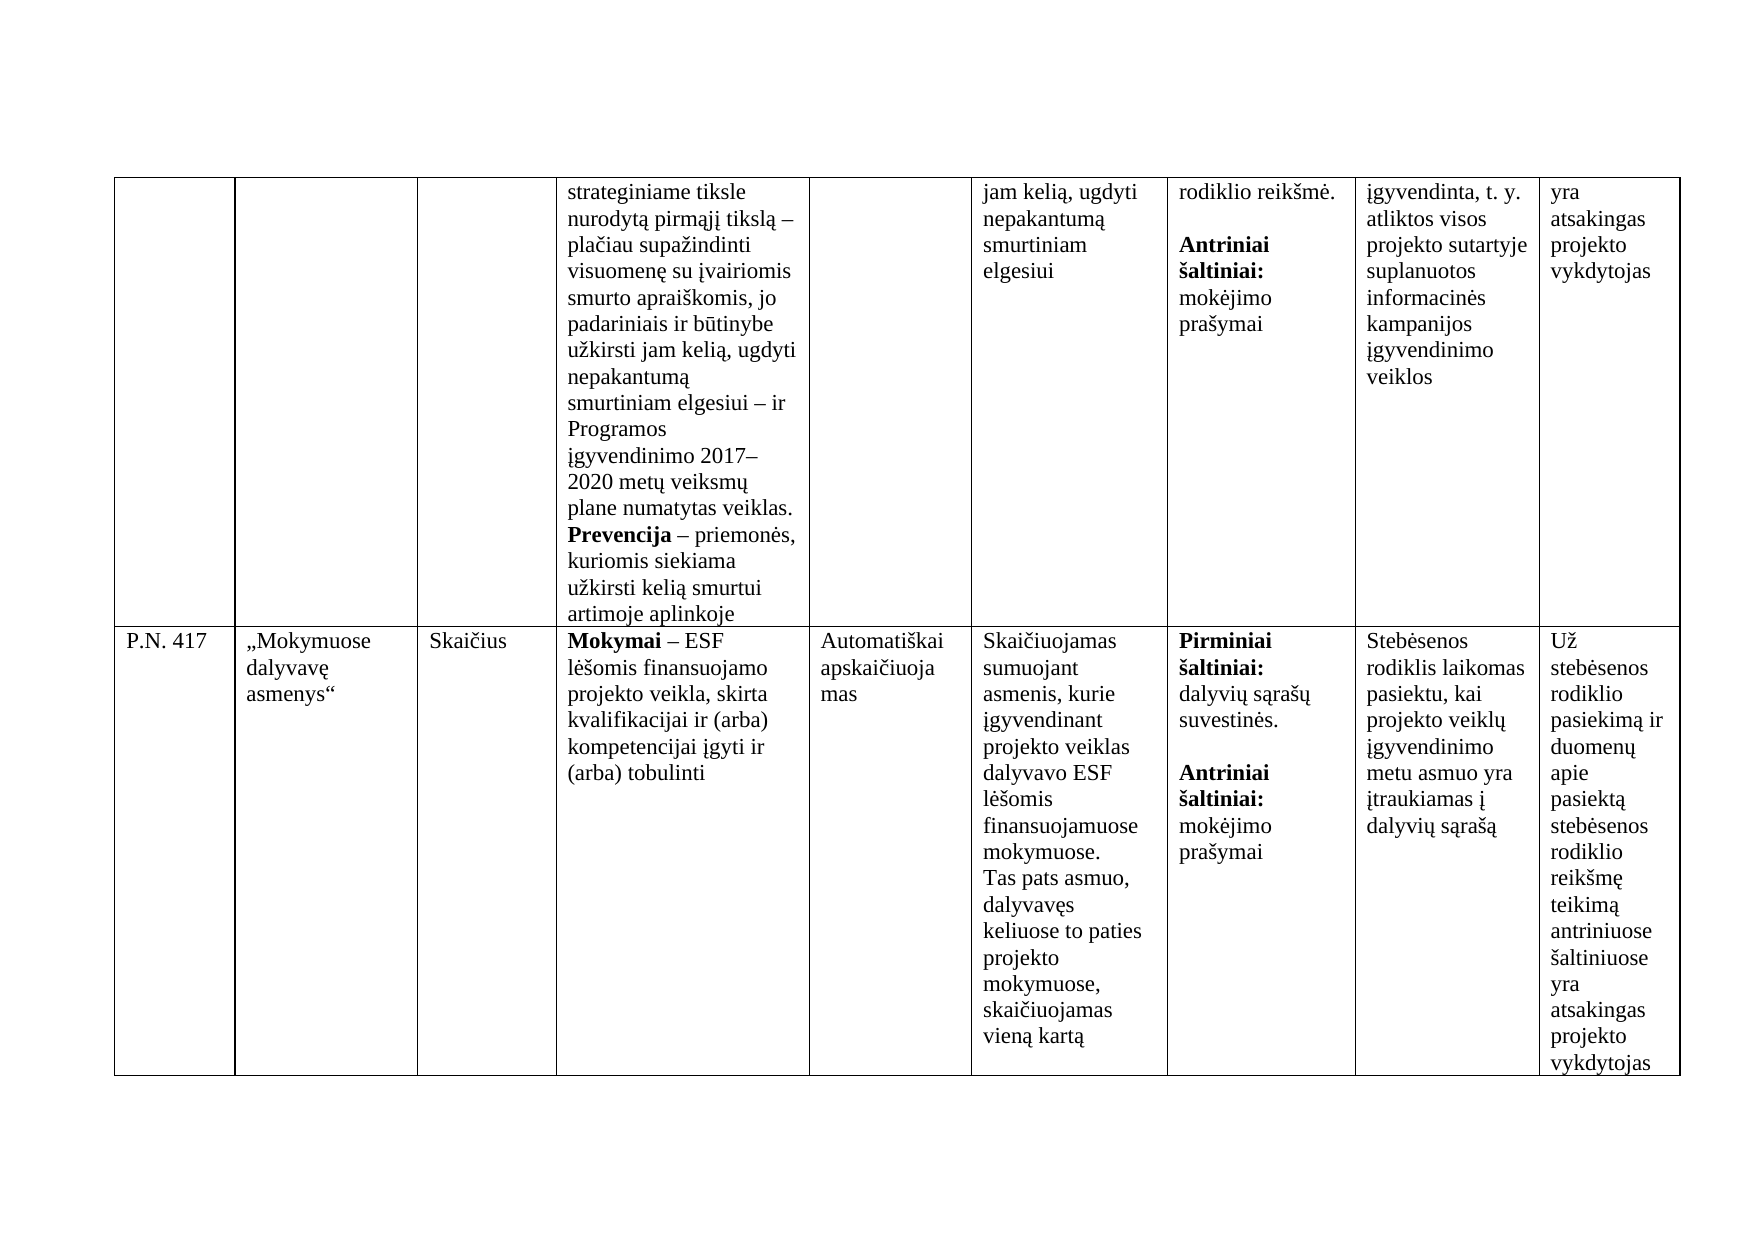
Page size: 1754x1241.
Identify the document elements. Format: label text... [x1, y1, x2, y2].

table_cell įgyvendinta, t. y. atliktos visos projekto sutartyje suplanuotos informacinės kampanijos įgyvendinimo veiklos [1356, 178, 1539, 626]
table_cell Mokymai – ESF lėšomis finansuojamo projekto veikla, skirta kvalifikacijai ir (arba) kompetencijai įgyti ir (arba) tobulinti [557, 627, 809, 1075]
table_cell strateginiame tiksle nurodytą pirmąjį tikslą – plačiau supažindinti visuomenę su įvairiomis smurto apraiškomis, jo padariniais ir būtinybe užkirsti jam kelią, ugdyti nepakantumą smurtiniam elgesiui – ir Programos įgyvendinimo 2017–2020 metų veiksmų plane numatytas veiklas. Prevencija – priemonės, kuriomis siekiama užkirsti kelią smurtui artimoje aplinkoje [557, 178, 809, 626]
table_cell [115, 178, 234, 626]
table_cell [236, 178, 417, 626]
table_cell jam kelią, ugdyti nepakantumą smurtiniam elgesiui [972, 178, 1167, 626]
table_cell [418, 178, 556, 626]
table_cell Skaičius [418, 627, 556, 1075]
table_cell [810, 178, 971, 626]
table_cell Pirminiai šaltiniai: dalyvių sąrašų suvestinės. Antriniai šaltiniai: mokėjimo prašymai [1168, 627, 1355, 1075]
table_cell P.N. 417 [115, 627, 234, 1075]
table_cell yra atsakingas projekto vykdytojas [1540, 178, 1679, 626]
table_cell Skaičiuojamas sumuojant asmenis, kurie įgyvendinant projekto veiklas dalyvavo ESF lėšomis finansuojamuose mokymuose. Tas pats asmuo, dalyvavęs keliuose to paties projekto mokymuose, skaičiuojamas vieną kartą [972, 627, 1167, 1075]
table_cell Už stebėsenos rodiklio pasiekimą ir duomenų apie pasiektą stebėsenos rodiklio reikšmę teikimą antriniuose šaltiniuose yra atsakingas projekto vykdytojas [1540, 627, 1679, 1075]
table_cell Stebėsenos rodiklis laikomas pasiektu, kai projekto veiklų įgyvendinimo metu asmuo yra įtraukiamas į dalyvių sąrašą [1356, 627, 1539, 1075]
table_cell Automatiškai apskaičiuoja mas [810, 627, 971, 1075]
table_cell rodiklio reikšmė. Antriniai šaltiniai: mokėjimo prašymai [1168, 178, 1355, 626]
table_cell „Mokymuose dalyvavę asmenys“ [236, 627, 417, 1075]
